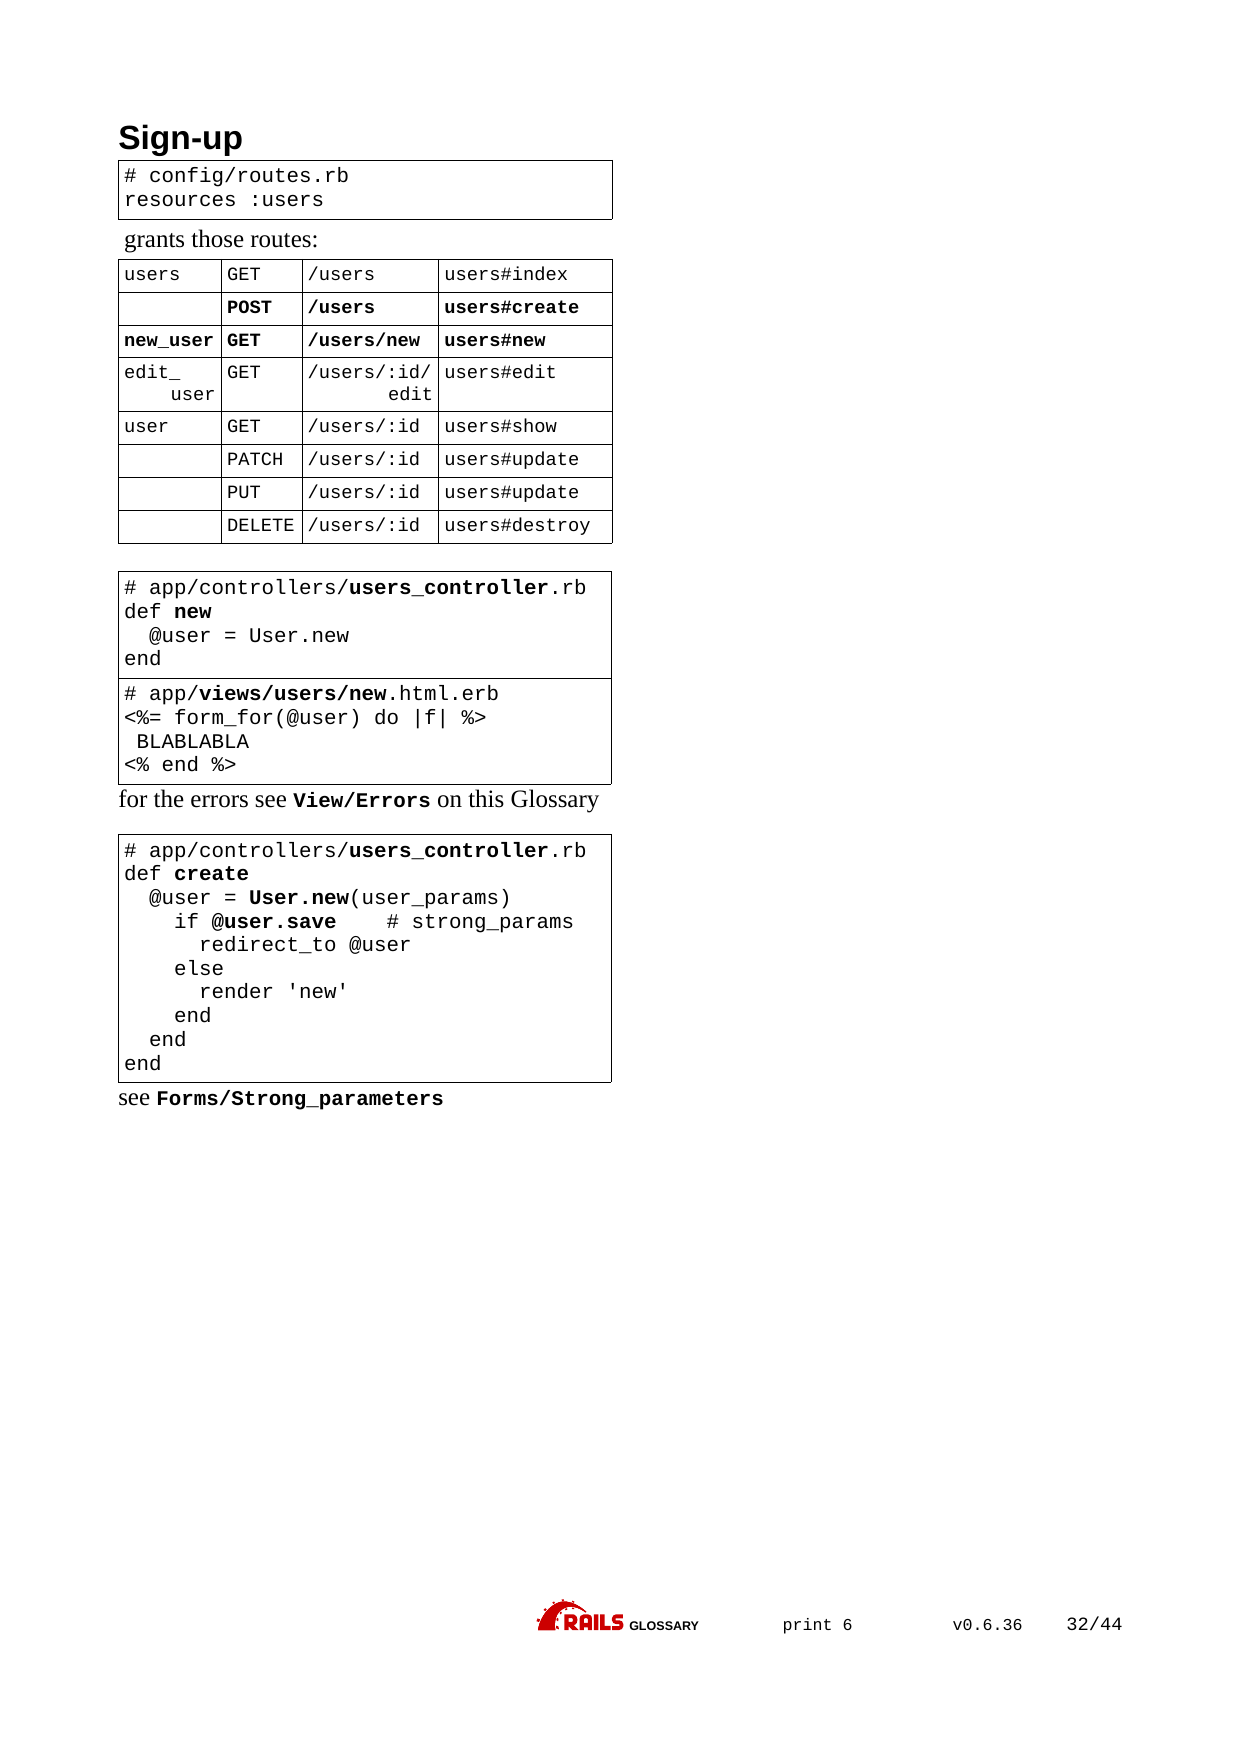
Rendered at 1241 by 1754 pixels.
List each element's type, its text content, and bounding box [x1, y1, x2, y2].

text see Forms/Strong_parameters [118, 1083, 611, 1112]
table_cell /users/:id [303, 445, 438, 477]
table_cell users#index [439, 260, 612, 292]
table_cell DELETE [222, 511, 302, 543]
table_cell GET [222, 412, 302, 444]
table_cell [119, 478, 221, 510]
table_cell /users/:id [303, 511, 438, 543]
table_cell user [119, 412, 221, 444]
table_cell /users/new [303, 326, 438, 357]
table_cell /users [303, 260, 438, 292]
text for the errors see View/Errors on this Glossary [118, 785, 611, 813]
table_cell new_user [119, 326, 221, 357]
table_cell [119, 293, 221, 324]
table_cell PATCH [222, 445, 302, 477]
table_header # app/controllers/users_controller.rb def create @user = User.new(user_params) if @user.save # strong_params redirect_to @user else render 'new' end end end [119, 835, 611, 1082]
table_cell users#update [439, 478, 612, 510]
table_cell # app/views/users/new.html.erb <%= form_for(@user) do |f| %> BLABLABLA <% end %> [119, 679, 611, 784]
table_cell POST [222, 293, 302, 324]
table_cell users#create [439, 293, 612, 324]
table_cell /users/:id [303, 412, 438, 444]
table_cell users#edit [439, 358, 612, 411]
table_cell PUT [222, 478, 302, 510]
table_cell [119, 445, 221, 477]
table_cell users#destroy [439, 511, 612, 543]
subtitle Sign-up [118, 118, 611, 157]
table_cell GET [222, 358, 302, 411]
table_header # app/controllers/users_controller.rb def new @user = User.new end [119, 572, 611, 678]
table_cell GET [222, 260, 302, 292]
table_cell /users/:id [303, 478, 438, 510]
table_cell /users/:id/ edit [303, 358, 438, 411]
table_header # config/routes.rb resources :users [119, 161, 612, 218]
table_cell /users [303, 293, 438, 324]
table_cell users#new [439, 326, 612, 357]
table_cell GET [222, 326, 302, 357]
table_cell grants those routes: [118, 220, 612, 259]
table_cell edit_ user [119, 358, 221, 411]
table_cell users#update [439, 445, 612, 477]
table_cell [119, 511, 221, 543]
table_cell users [119, 260, 221, 292]
table_cell users#show [439, 412, 612, 444]
